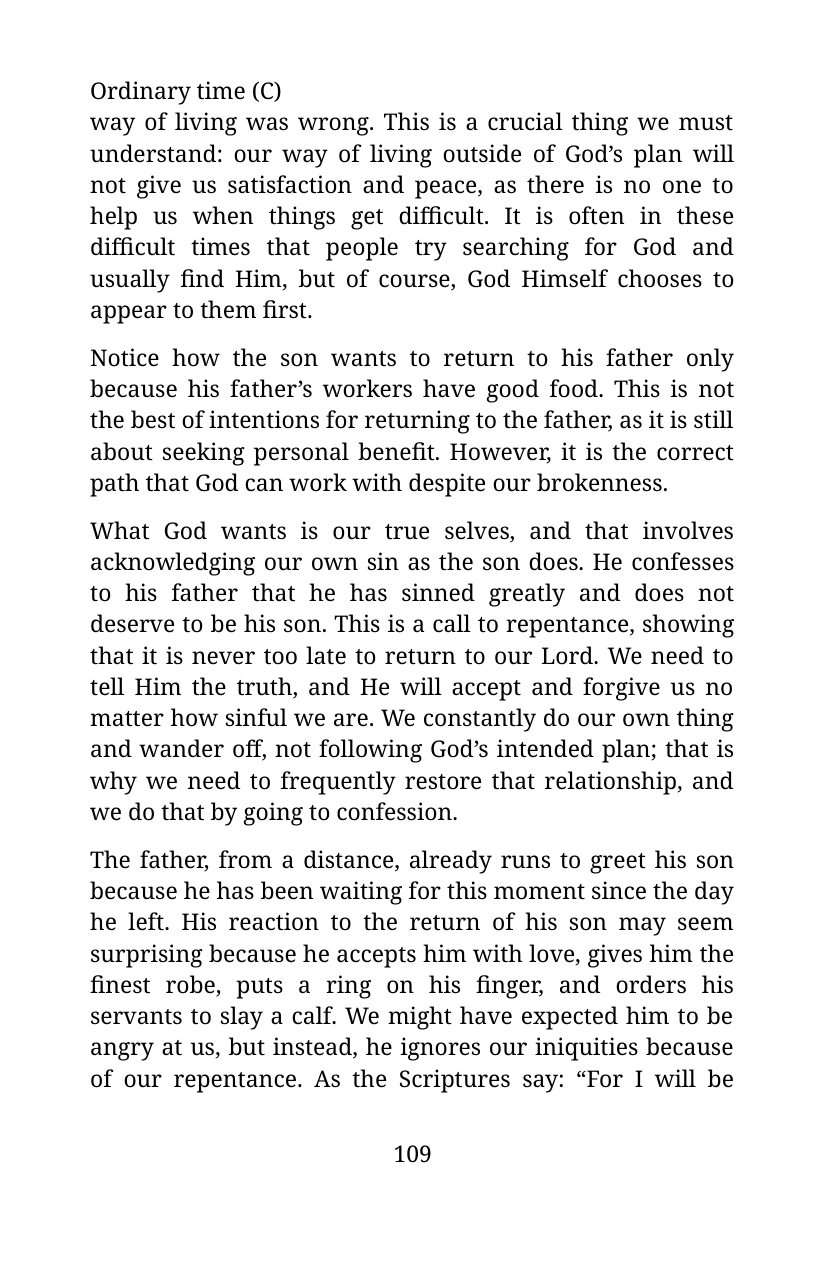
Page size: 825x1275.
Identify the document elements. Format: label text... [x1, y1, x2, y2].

text What God wants is our true selves, and that involves acknowledging our own sin as the son does. He confesses to his father that he has sinned greatly and does not deserve to be his son. This is a call to repentance, showing that it is never too late to return to our Lord. We need to tell Him the truth, and He will accept and forgive us no matter how sinful we are. We constantly do our own thing and wander off, not following God’s intended plan; that is why we need to frequently restore that relationship, and we do that by going to confession. [90, 514, 735, 827]
text Notice how the son wants to return to his father only because his father’s workers have good food. This is not the best of intentions for returning to the father, as it is still about seeking personal benefit. However, it is the correct path that God can work with despite our brokenness. [90, 342, 735, 498]
text The father, from a distance, already runs to greet his son because he has been waiting for this moment since the day he left. His reaction to the return of his son may seem surprising because he accepts him with love, gives him the finest robe, puts a ring on his finger, and orders his servants to slay a calf. We might have expected him to be angry at us, but instead, he ignores our iniquities because of our repentance. As the Scriptures say: “For I will be [90, 844, 735, 1094]
text way of living was wrong. This is a crucial thing we must understand: our way of living outside of God’s plan will not give us satisfaction and peace, as there is no one to help us when things get difficult. It is often in these difficult times that people try searching for God and usually find Him, but of course, God Himself chooses to appear to them first. [90, 106, 735, 325]
